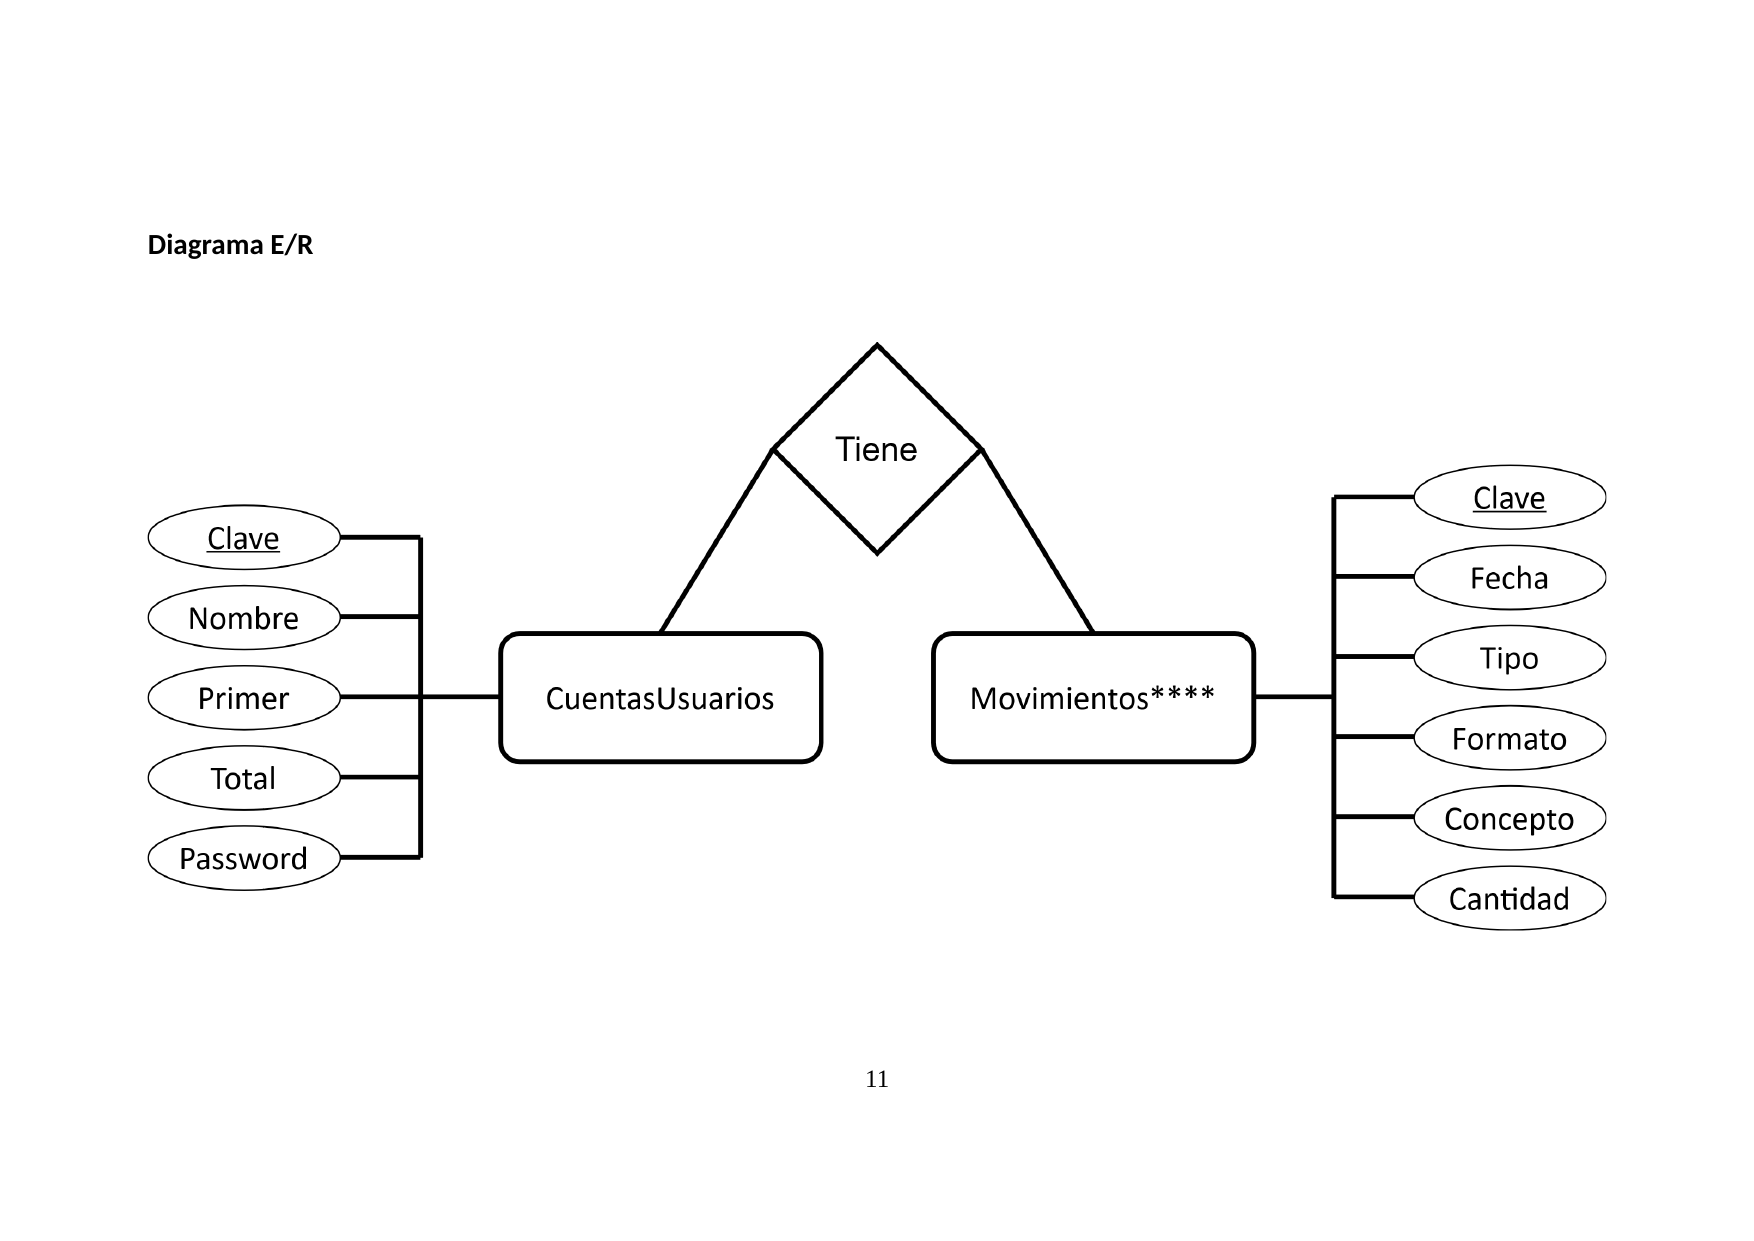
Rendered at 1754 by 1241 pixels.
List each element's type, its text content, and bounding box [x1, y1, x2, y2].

picture [147, 342, 1607, 931]
subtitle Diagrama E/R [148, 226, 1606, 262]
